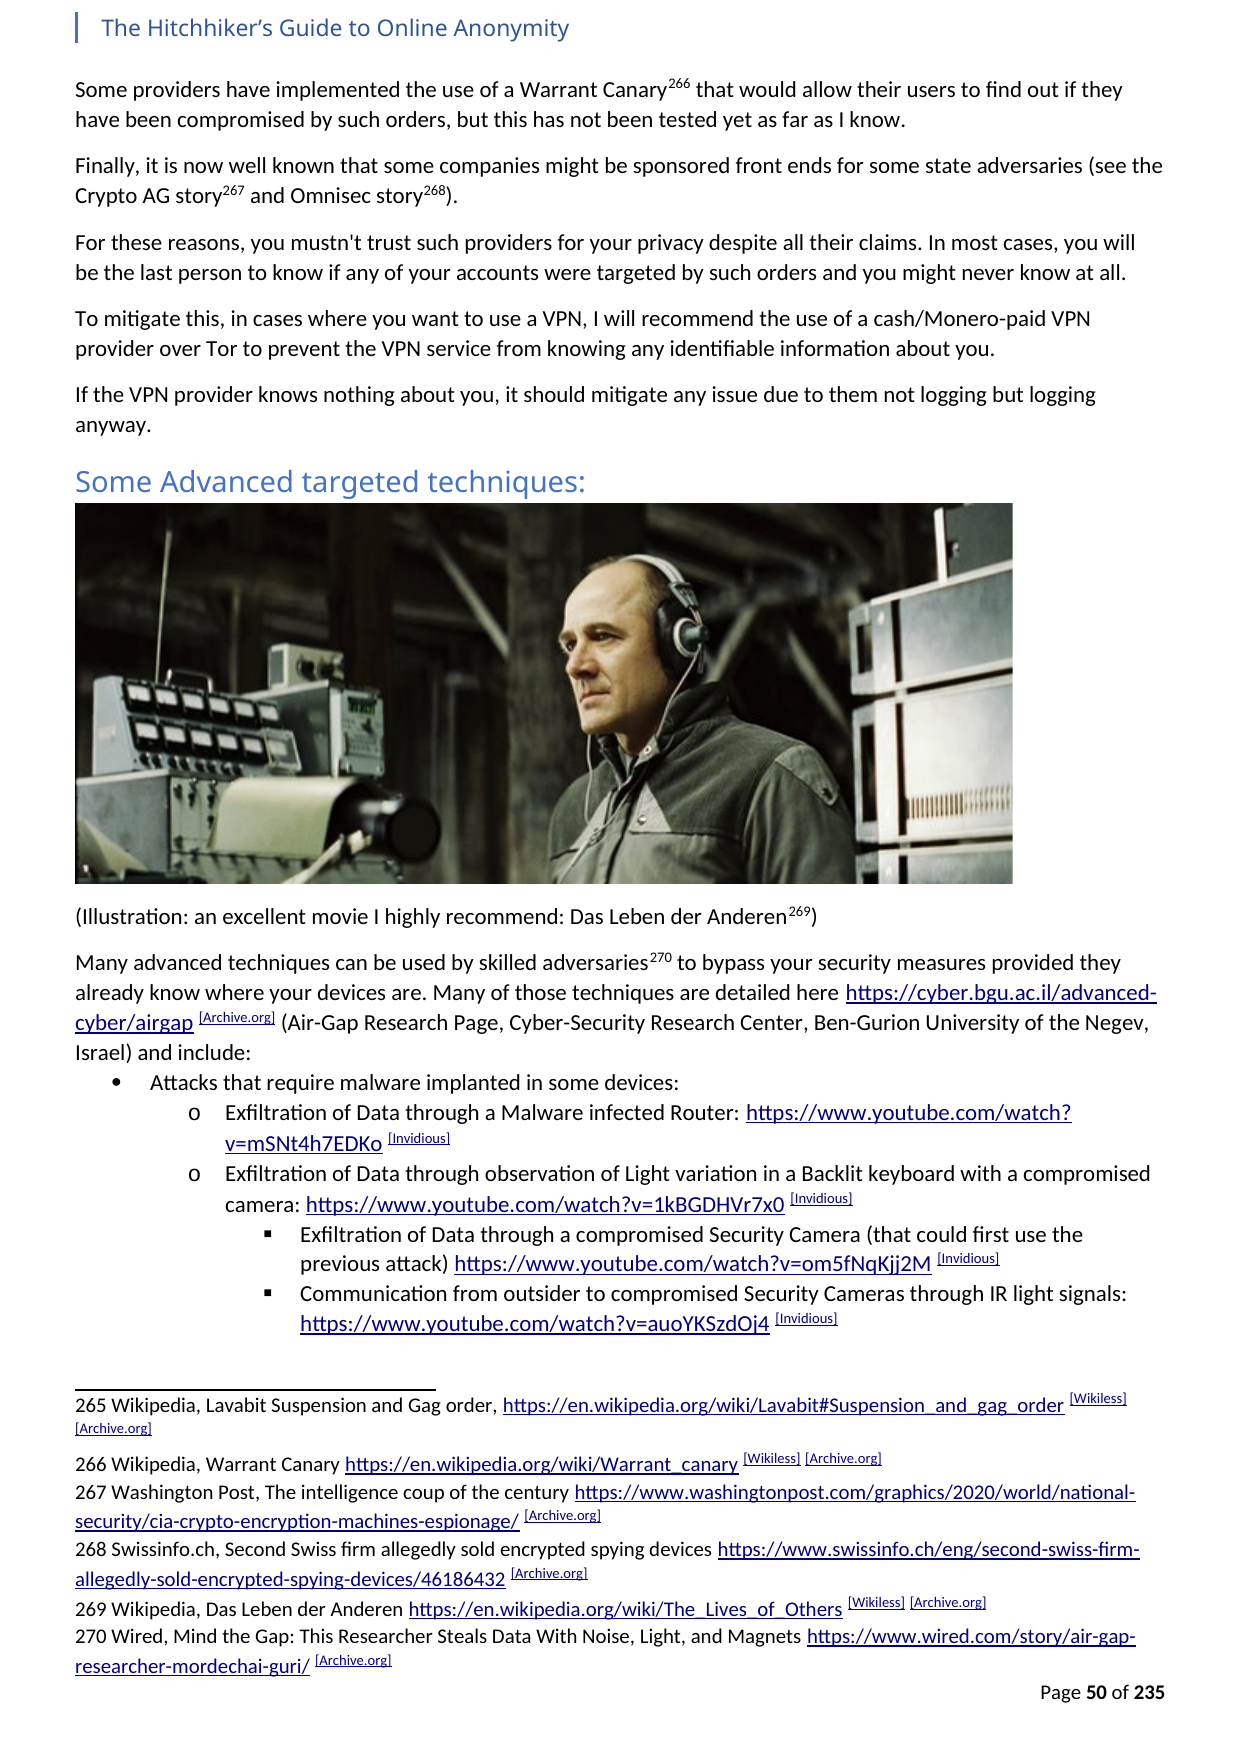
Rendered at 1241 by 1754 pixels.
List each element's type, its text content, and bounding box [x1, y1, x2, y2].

list Attacks that require malware implanted in some devices: [112, 1068, 1165, 1096]
text Wired, Mind the Gap: This Researcher Steals Data With Noise, Light, and Magnets https://www.wired.com/story/air-gap-researcher-mordechai-guri/ [Archive.org] [75, 1624, 1165, 1679]
text Wikipedia, Das Leben der Anderen https://en.wikipedia.org/wiki/The_Lives_of_Others [Wikiless] [Archive.org] [75, 1594, 1165, 1622]
text For these reasons, you mustn't trust such providers for your privacy despite all their claims. In most cases, you will be the last person to know if any of your accounts were targeted by such orders and you might never know at all. [75, 228, 1165, 286]
list Exfiltration of Data through a Malware infected Router: https://www.youtube.com/watch?v=mSNt4h7EDKo [Invidious] [187, 1098, 1165, 1157]
text Swissinfo.ch, Second Swiss firm allegedly sold encrypted spying devices https://www.swissinfo.ch/eng/second-swiss-firm-allegedly-sold-encrypted-spying-devices/46186432 [Archive.org] [75, 1537, 1165, 1592]
text Some providers have implemented the use of a Warrant Canary that would allow their users to find out if they have been compromised by such orders, but this has not been tested yet as far as I know. [75, 75, 1165, 133]
text (Illustration: an excellent movie I highly recommend: Das Leben der Anderen) [75, 902, 1165, 930]
list Exfiltration of Data through a compromised Security Camera (that could first use the previous attack) https://www.youtube.com/watch?v=om5fNqKjj2M [Invidious] [262, 1220, 1165, 1278]
list Wikipedia, Lavabit Suspension and Gag order, https://en.wikipedia.org/wiki/Lavabit#Suspension_and_gag_order [Wikiless] [Archive.org] [75, 1390, 1165, 1448]
subtitle Some Advanced targeted techniques: [75, 461, 1165, 501]
text Finally, it is now well known that some companies might be sponsored front ends for some state adversaries (see the Crypto AG story and Omnisec story). [75, 151, 1165, 209]
text Many advanced techniques can be used by skilled adversaries to bypass your security measures provided they already know where your devices are. Many of those techniques are detailed here https://cyber.bgu.ac.il/advanced-cyber/airgap [Archive.org] (Air-Gap Research Page, Cyber-Security Research Center, Ben-Gurion University of the Negev, Israel) and include: [75, 948, 1165, 1066]
text Washington Post, The intelligence coup of the century https://www.washingtonpost.com/graphics/2020/world/national-security/cia-crypto-encryption-machines-espionage/ [Archive.org] [75, 1479, 1165, 1535]
picture [75, 503, 1013, 884]
list Communication from outsider to compromised Security Cameras through IR light signals: https://www.youtube.com/watch?v=auoYKSzdOj4 [Invidious] [262, 1279, 1165, 1337]
text To mitigate this, in cases where you want to use a VPN, I will recommend the use of a cash/Monero-paid VPN provider over Tor to prevent the VPN service from knowing any identifiable information about you. [75, 304, 1165, 362]
text If the VPN provider knows nothing about you, it should mitigate any issue due to them not logging but logging anyway. [75, 381, 1165, 438]
text Wikipedia, Warrant Canary https://en.wikipedia.org/wiki/Warrant_canary [Wikiless] [Archive.org] [75, 1449, 1165, 1477]
list Exfiltration of Data through observation of Light variation in a Backlit keyboard with a compromised camera: https://www.youtube.com/watch?v=1kBGDHVr7x0 [Invidious] [187, 1159, 1165, 1218]
